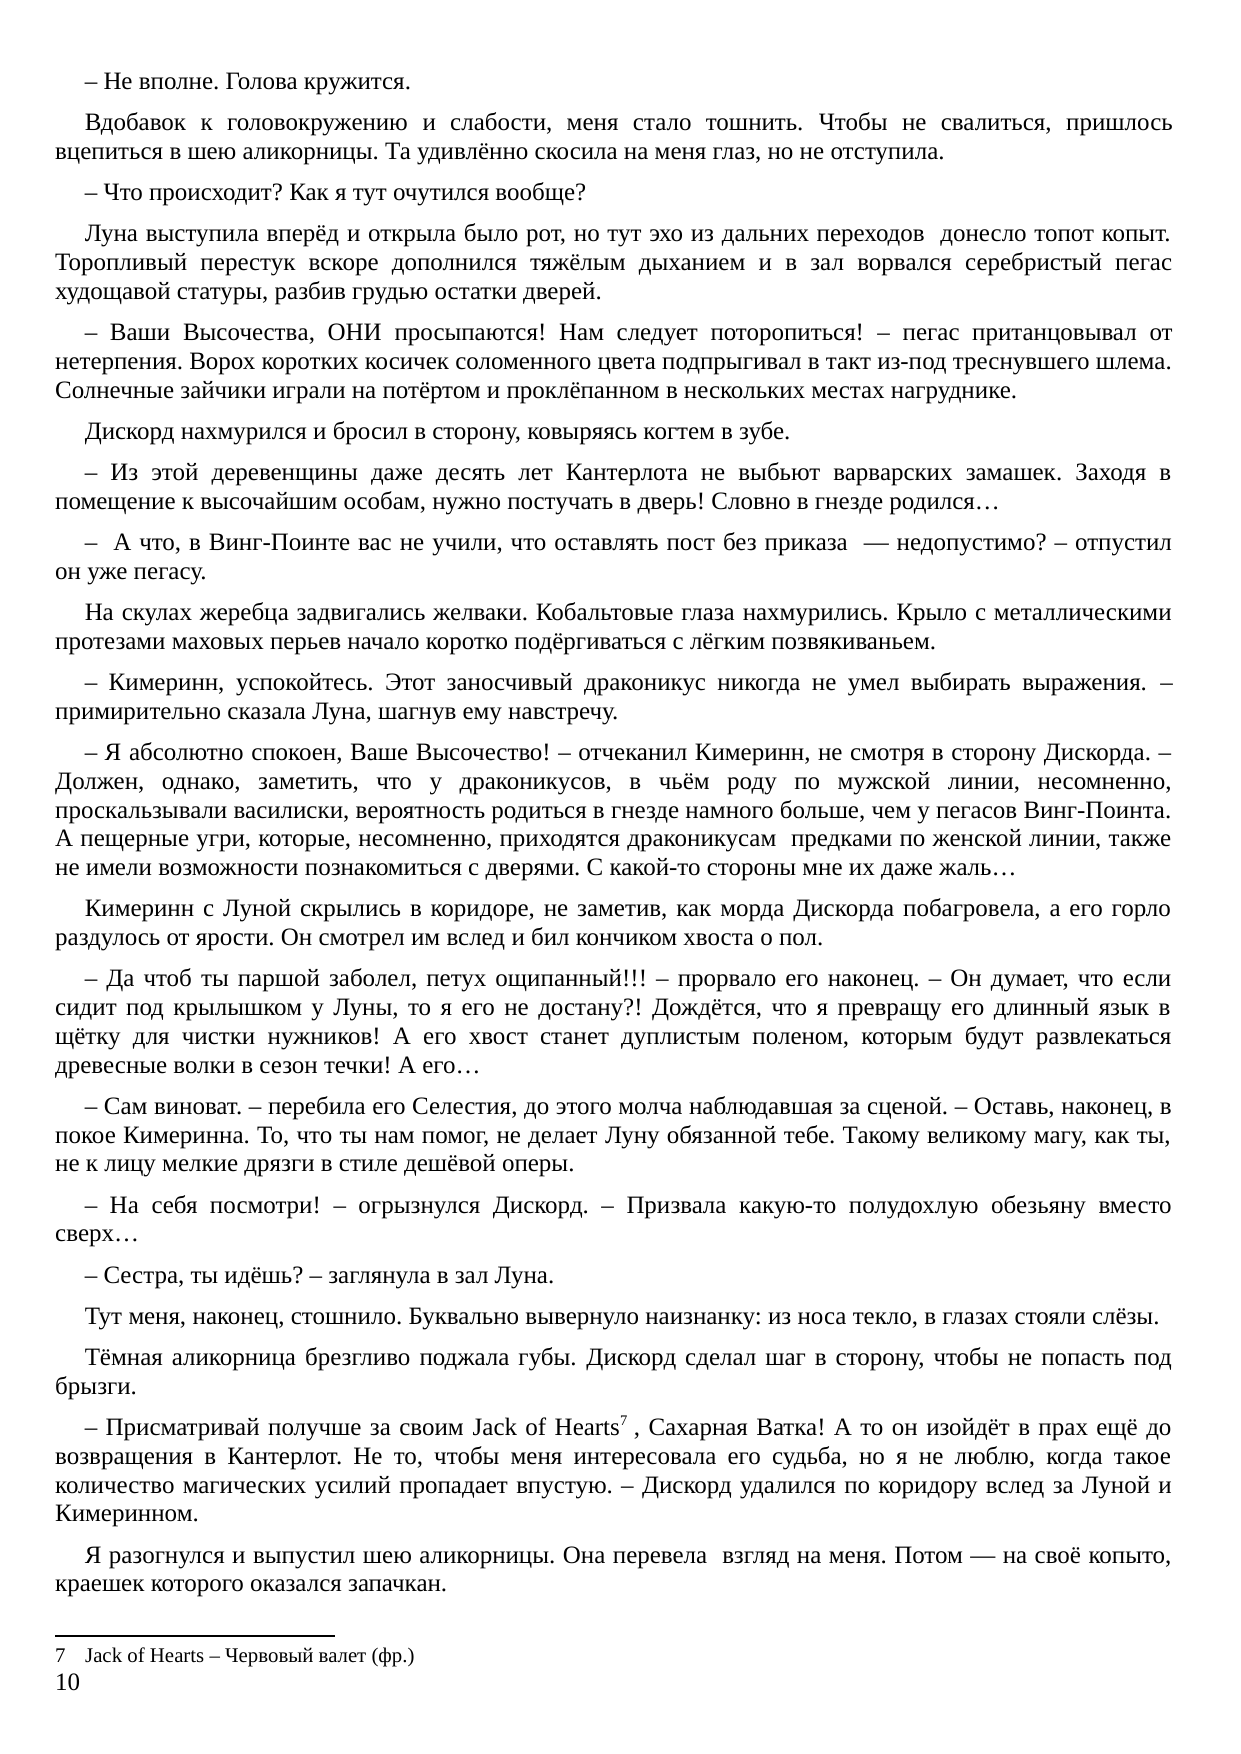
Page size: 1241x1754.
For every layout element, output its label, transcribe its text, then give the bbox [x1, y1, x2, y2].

text – Присматривай получше за своим Jack of Hearts , Сахарная Ватка! А то он изойдёт в прах ещё до возвращения в Кантерлот. Не то, чтобы меня интересовала его судьба, но я не люблю, когда такое количество магических усилий пропадает впустую. – Дискорд удалился по коридору вслед за Луной и Кимеринном. [55, 1412, 1173, 1527]
text Луна выступила вперёд и открыла было рот, но тут эхо из дальних переходов донесло топот копыт. Торопливый перестук вскоре дополнился тяжёлым дыханием и в зал ворвался серебристый пегас худощавой статуры, разбив грудью остатки дверей. [55, 218, 1173, 305]
text – Из этой деревенщины даже десять лет Кантерлота не выбьют варварских замашек. Заходя в помещение к высочайшим особам, нужно постучать в дверь! Словно в гнезде родился… [55, 457, 1173, 515]
text – Да чтоб ты паршой заболел, петух ощипанный!!! – прорвало его наконец. – Он думает, что если сидит под крылышком у Луны, то я его не достану?! Дождётся, что я превращу его длинный язык в щётку для чистки нужников! А его хвост станет дуплистым поленом, которым будут развлекаться древесные волки в сезон течки! А его… [55, 963, 1173, 1078]
text – А что, в Винг-Поинте вас не учили, что оставлять пост без приказа — недопустимо? – отпустил он уже пегасу. [55, 527, 1173, 585]
text Кимеринн с Луной скрылись в коридоре, не заметив, как морда Дискорда побагровела, а его горло раздулось от ярости. Он смотрел им вслед и бил кончиком хвоста о пол. [55, 893, 1173, 951]
text Дискорд нахмурился и бросил в сторону, ковыряясь когтем в зубе. [55, 416, 1173, 445]
text – На себя посмотри! – огрызнулся Дискорд. – Призвала какую-то полудохлую обезьяну вместо сверх… [55, 1190, 1173, 1247]
text На скулах жеребца задвигались желваки. Кобальтовые глаза нахмурились. Крыло с металлическими протезами маховых перьев начало коротко подёргиваться с лёгким позвякиваньем. [55, 597, 1173, 655]
text – Что происходит? Как я тут очутился вообще? [55, 177, 1173, 206]
text – Ваши Высочества, ОНИ просыпаются! Нам следует поторопиться! – пегас пританцовывал от нетерпения. Ворох коротких косичек соломенного цвета подпрыгивал в такт из-под треснувшего шлема. Солнечные зайчики играли на потёртом и проклёпанном в нескольких местах нагруднике. [55, 317, 1173, 403]
text Тёмная аликорница брезгливо поджала губы. Дискорд сделал шаг в сторону, чтобы не попасть под брызги. [55, 1342, 1173, 1400]
text – Не вполне. Голова кружится. [55, 66, 1173, 95]
text Тут меня, наконец, стошнило. Буквально вывернуло наизнанку: из носа текло, в глазах стояли слёзы. [55, 1301, 1173, 1330]
text Вдобавок к головокружению и слабости, меня стало тошнить. Чтобы не свалиться, пришлось вцепиться в шею аликорницы. Та удивлённо скосила на меня глаз, но не отступила. [55, 107, 1173, 165]
text – Сам виноват. – перебила его Селестия, до этого молча наблюдавшая за сценой. – Оставь, наконец, в покое Кимеринна. То, что ты нам помог, не делает Луну обязанной тебе. Такому великому магу, как ты, не к лицу мелкие дрязги в стиле дешёвой оперы. [55, 1091, 1173, 1177]
text – Кимеринн, успокойтесь. Этот заносчивый драконикус никогда не умел выбирать выражения. – примирительно сказала Луна, шагнув ему навстречу. [55, 667, 1173, 725]
text Я разогнулся и выпустил шею аликорницы. Она перевела взгляд на меня. Потом — на своё копыто, краешек которого оказался запачкан. [55, 1540, 1173, 1597]
text Jack of Hearts – Червовый валет (фр.) [55, 1642, 1173, 1667]
text – Сестра, ты идёшь? – заглянула в зал Луна. [55, 1260, 1173, 1288]
text – Я абсолютно спокоен, Ваше Высочество! – отчеканил Кимеринн, не смотря в сторону Дискорда. – Должен, однако, заметить, что у драконикусов, в чьём роду по мужской линии, несомненно, проскальзывали василиски, вероятность родиться в гнезде намного больше, чем у пегасов Винг-Поинта. А пещерные угри, которые, несомненно, приходятся драконикусам предками по женской линии, также не имели возможности познакомиться с дверями. С какой-то стороны мне их даже жаль… [55, 737, 1173, 881]
